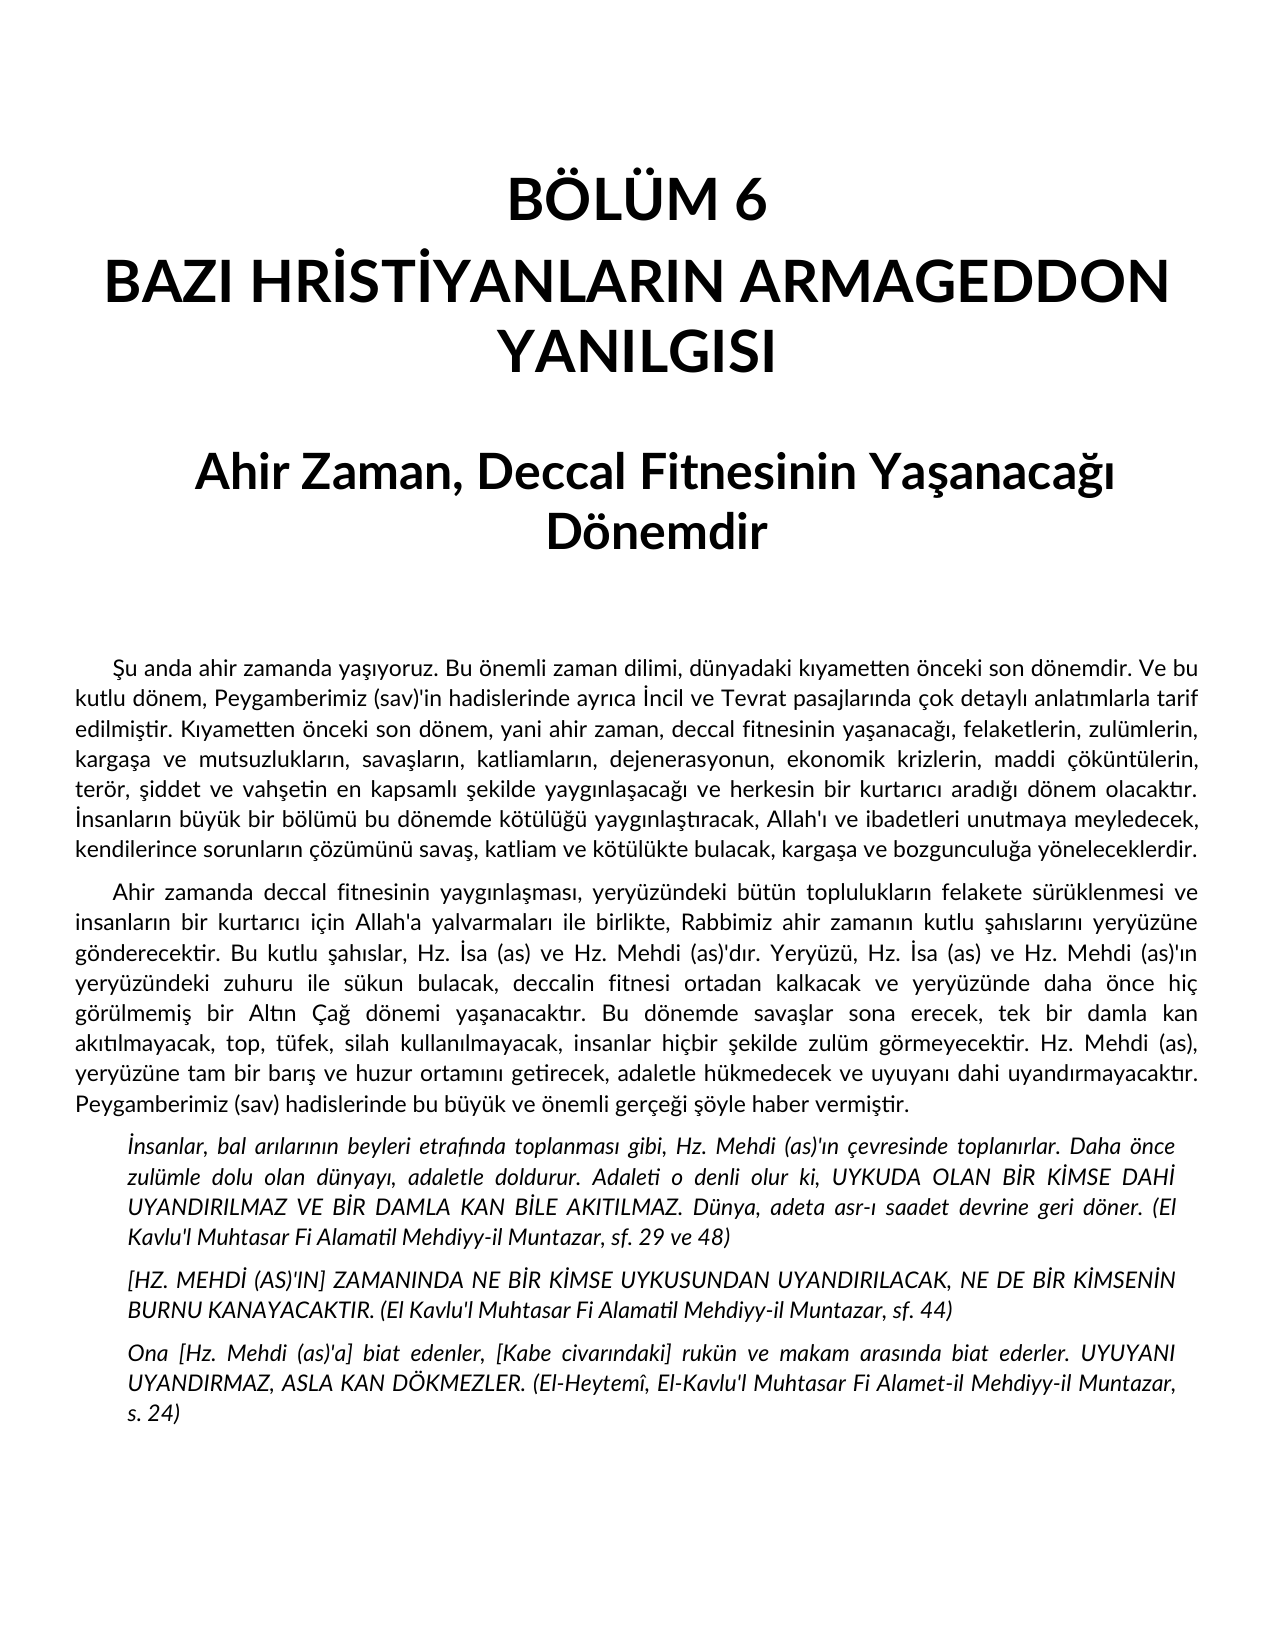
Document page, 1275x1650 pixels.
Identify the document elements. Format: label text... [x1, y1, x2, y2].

text [HZ. MEHDİ (AS)'IN] ZAMANINDA NE BİR KİMSE UYKUSUNDAN UYANDIRILACAK, NE DE BİR KİMSENİN BURNU KANAYACAKTIR. (El Kavlu'l Muhtasar Fi Alamatil Mehdiyy-il Muntazar, sf. 44) [127, 1265, 1177, 1323]
text Şu anda ahir zamanda yaşıyoruz. Bu önemli zaman dilimi, dünyadaki kıyametten önceki son dönemdir. Ve bu kutlu dönem, Peygamberimiz (sav)'in hadislerinde ayrıca İncil ve Tevrat pasajlarında çok detaylı anlatımlarla tarif edilmiştir. Kıyametten önceki son dönem, yani ahir zaman, deccal fitnesinin yaşanacağı, felaketlerin, zulümlerin, kargaşa ve mutsuzlukların, savaşların, katliamların, dejenerasyonun, ekonomik krizlerin, maddi çöküntülerin, terör, şiddet ve vahşetin en kapsamlı şekilde yaygınlaşacağı ve herkesin bir kurtarıcı aradığı dönem olacaktır. İnsanların büyük bir bölümü bu dönemde kötülüğü yaygınlaştıracak, Allah'ı ve ibadetleri unutmaya meyledecek, kendilerince sorunların çözümünü savaş, katliam ve kötülükte bulacak, kargaşa ve bozgunculuğa yöneleceklerdir. [75, 654, 1200, 863]
subtitle BAZI HRİSTİYANLARIN ARMAGEDDON YANILGISI [75, 245, 1200, 385]
text Ahir zamanda deccal fitnesinin yaygınlaşması, yeryüzündeki bütün toplulukların felakete sürüklenmesi ve insanların bir kurtarıcı için Allah'a yalvarmaları ile birlikte, Rabbimiz ahir zamanın kutlu şahıslarını yeryüzüne gönderecektir. Bu kutlu şahıslar, Hz. İsa (as) ve Hz. Mehdi (as)'dır. Yeryüzü, Hz. İsa (as) ve Hz. Mehdi (as)'ın yeryüzündeki zuhuru ile sükun bulacak, deccalin fitnesi ortadan kalkacak ve yeryüzünde daha önce hiç görülmemiş bir Altın Çağ dönemi yaşanacaktır. Bu dönemde savaşlar sona erecek, tek bir damla kan akıtılmayacak, top, tüfek, silah kullanılmayacak, insanlar hiçbir şekilde zulüm görmeyecektir. Hz. Mehdi (as), yeryüzüne tam bir barış ve huzur ortamını getirecek, adaletle hükmedecek ve uyuyanı dahi uyandırmayacaktır. Peygamberimiz (sav) hadislerinde bu büyük ve önemli gerçeği şöyle haber vermiştir. [75, 878, 1200, 1117]
subtitle Ahir Zaman, Deccal Fitnesinin Yaşanacağı Dönemdir [112, 440, 1200, 560]
subtitle BÖLÜM 6 [75, 162, 1200, 232]
text Ona [Hz. Mehdi (as)'a] biat edenler, [Kabe civarındaki] rukün ve makam arasında biat ederler. UYUYANI UYANDIRMAZ, ASLA KAN DÖKMEZLER. (El-Heytemî, El-Kavlu'l Muhtasar Fi Alamet-il Mehdiyy-il Muntazar, s. 24) [127, 1338, 1177, 1426]
text İnsanlar, bal arılarının beyleri etrafında toplanması gibi, Hz. Mehdi (as)'ın çevresinde toplanırlar. Daha önce zulümle dolu olan dünyayı, adaletle doldurur. Adaleti o denli olur ki, UYKUDA OLAN BİR KİMSE DAHİ UYANDIRILMAZ VE BİR DAMLA KAN BİLE AKITILMAZ. Dünya, adeta asr-ı saadet devrine geri döner. (El Kavlu'l Muhtasar Fi Alamatil Mehdiyy-il Muntazar, sf. 29 ve 48) [127, 1132, 1177, 1250]
